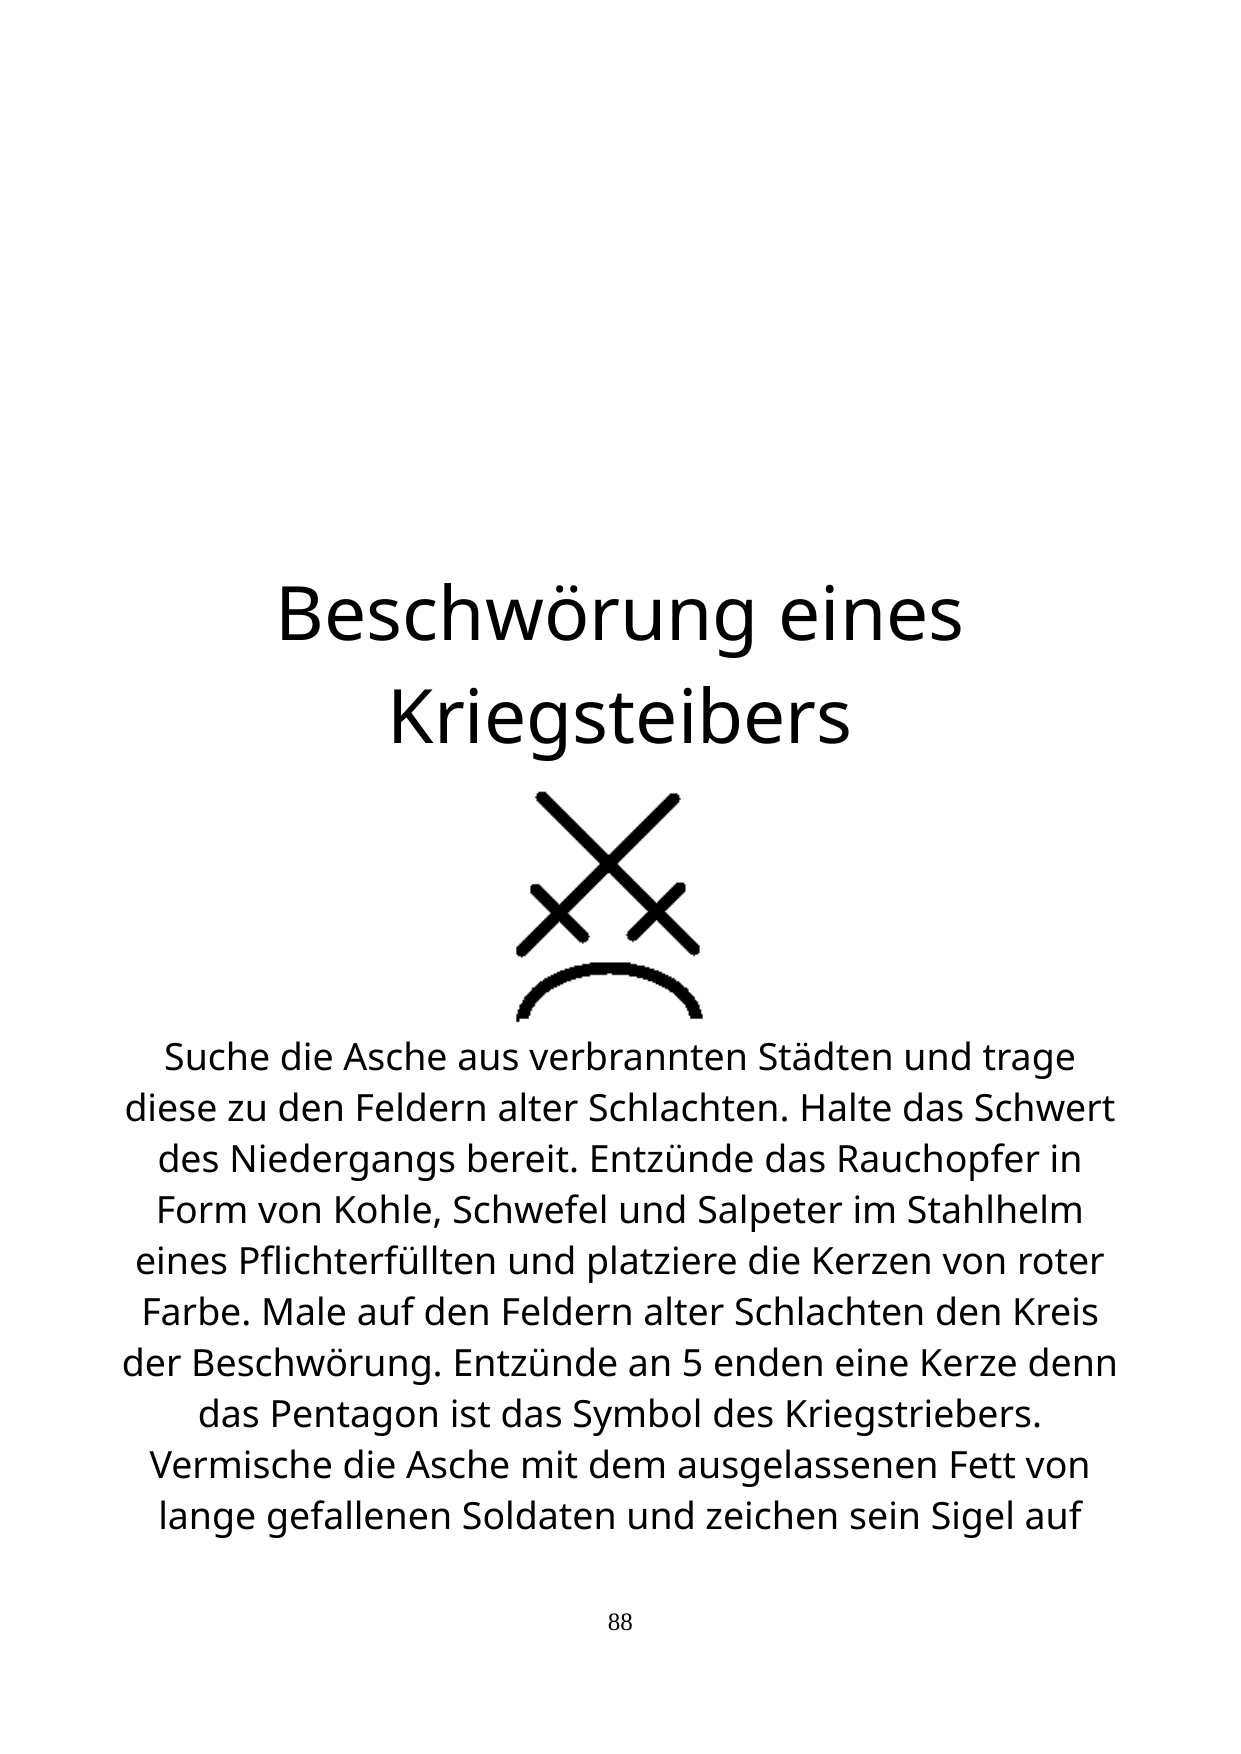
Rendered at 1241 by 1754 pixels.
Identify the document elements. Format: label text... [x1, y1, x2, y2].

text Suche die Asche aus verbrannten Städten und trage diese zu den Feldern alter Schlachten. Halte das Schwert des Niedergangs bereit. Entzünde das Rauchopfer in Form von Kohle, Schwefel und Salpeter im Stahlhelm eines Pflichterfüllten und platziere die Kerzen von roter Farbe. Male auf den Feldern alter Schlachten den Kreis der Beschwörung. Entzünde an 5 enden eine Kerze denn das Pentagon ist das Symbol des Kriegstriebers. Vermische die Asche mit dem ausgelassenen Fett von lange gefallenen Soldaten und zeichen sein Sigel auf [118, 777, 1122, 1540]
picture [515, 789, 703, 1030]
subtitle Beschwörung eines Kriegsteibers [118, 561, 1122, 765]
